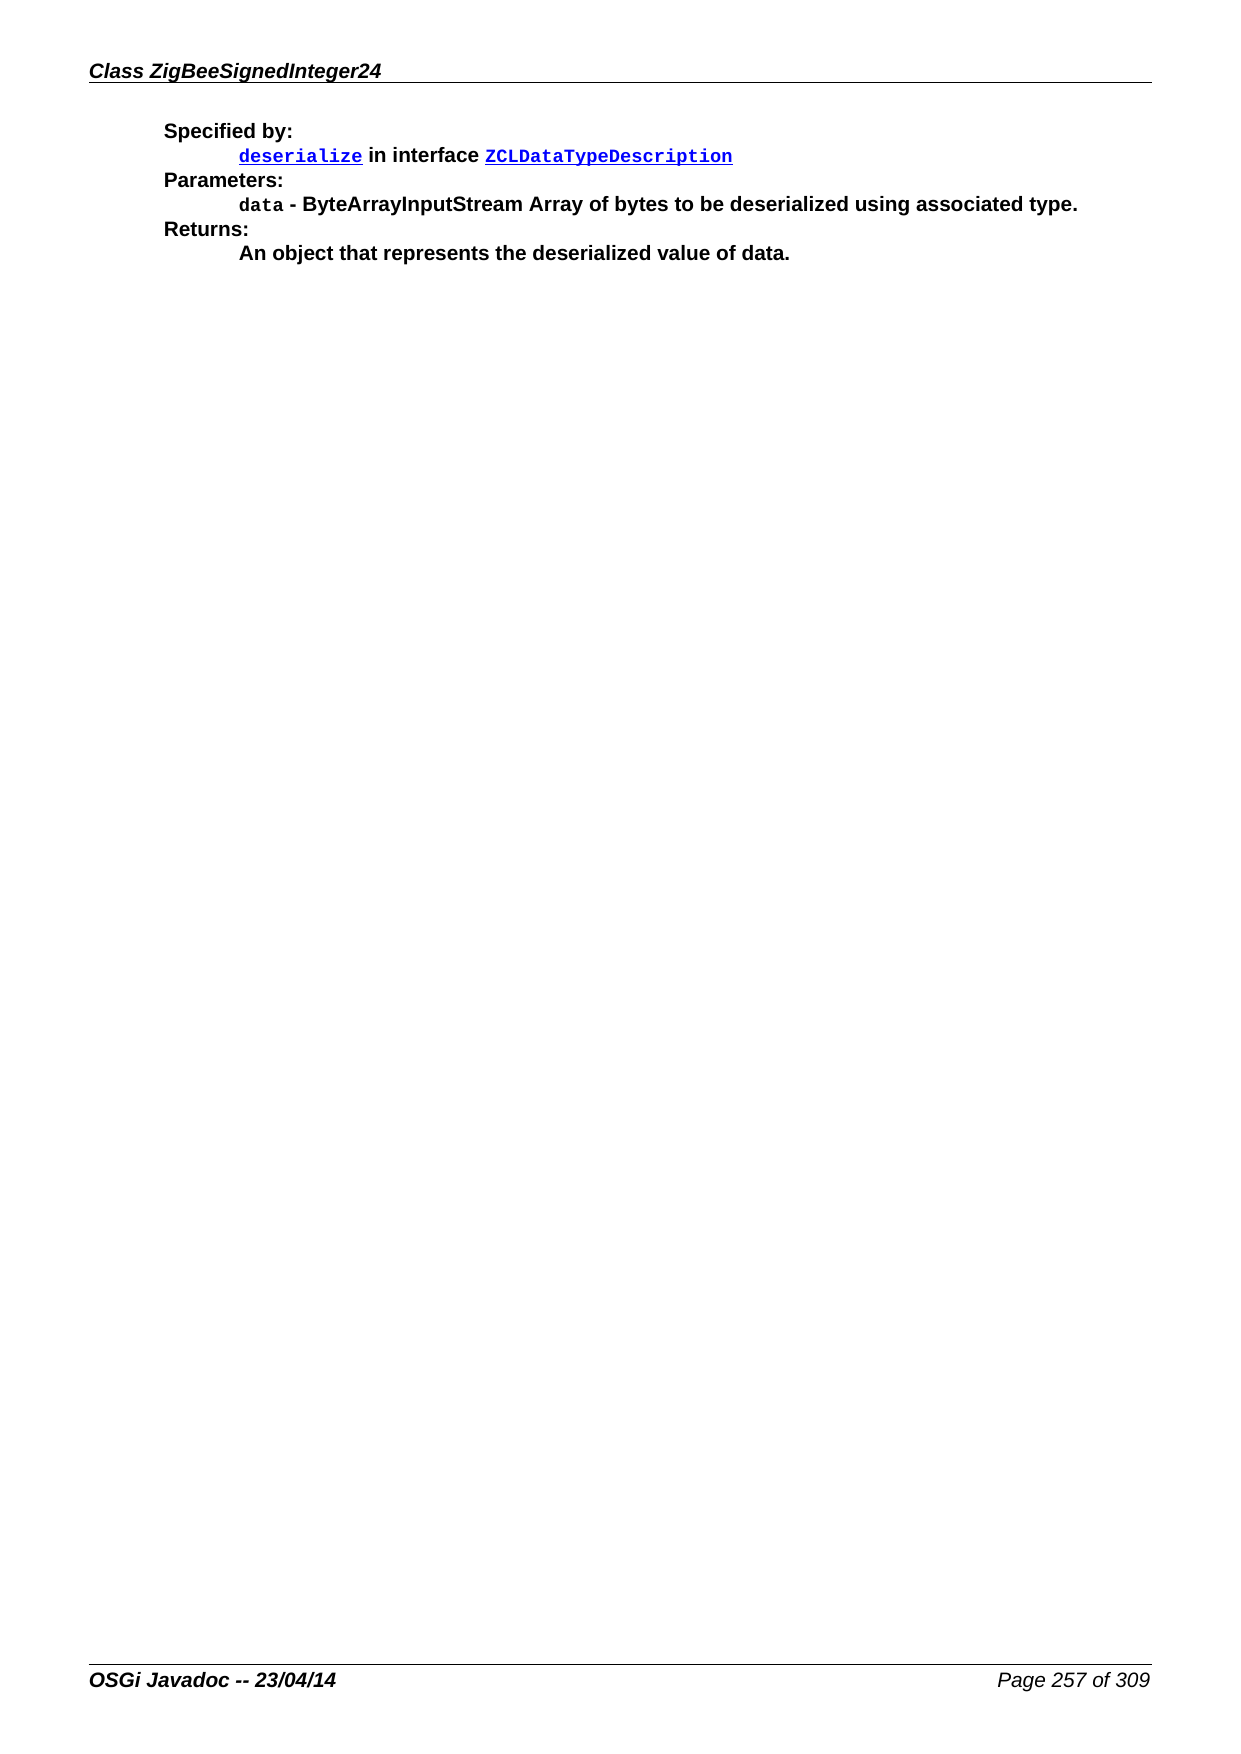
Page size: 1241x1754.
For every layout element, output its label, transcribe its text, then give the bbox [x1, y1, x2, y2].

text Parameters: [163, 168, 1152, 192]
text Specified by: [163, 118, 1152, 142]
text data - ByteArrayInputStream Array of bytes to be deserialized using associated type. [238, 192, 1152, 217]
text An object that represents the deserialized value of data. [238, 241, 1152, 265]
text Returns: [163, 217, 1152, 241]
text deserialize in interface ZCLDataTypeDescription [238, 142, 1152, 168]
